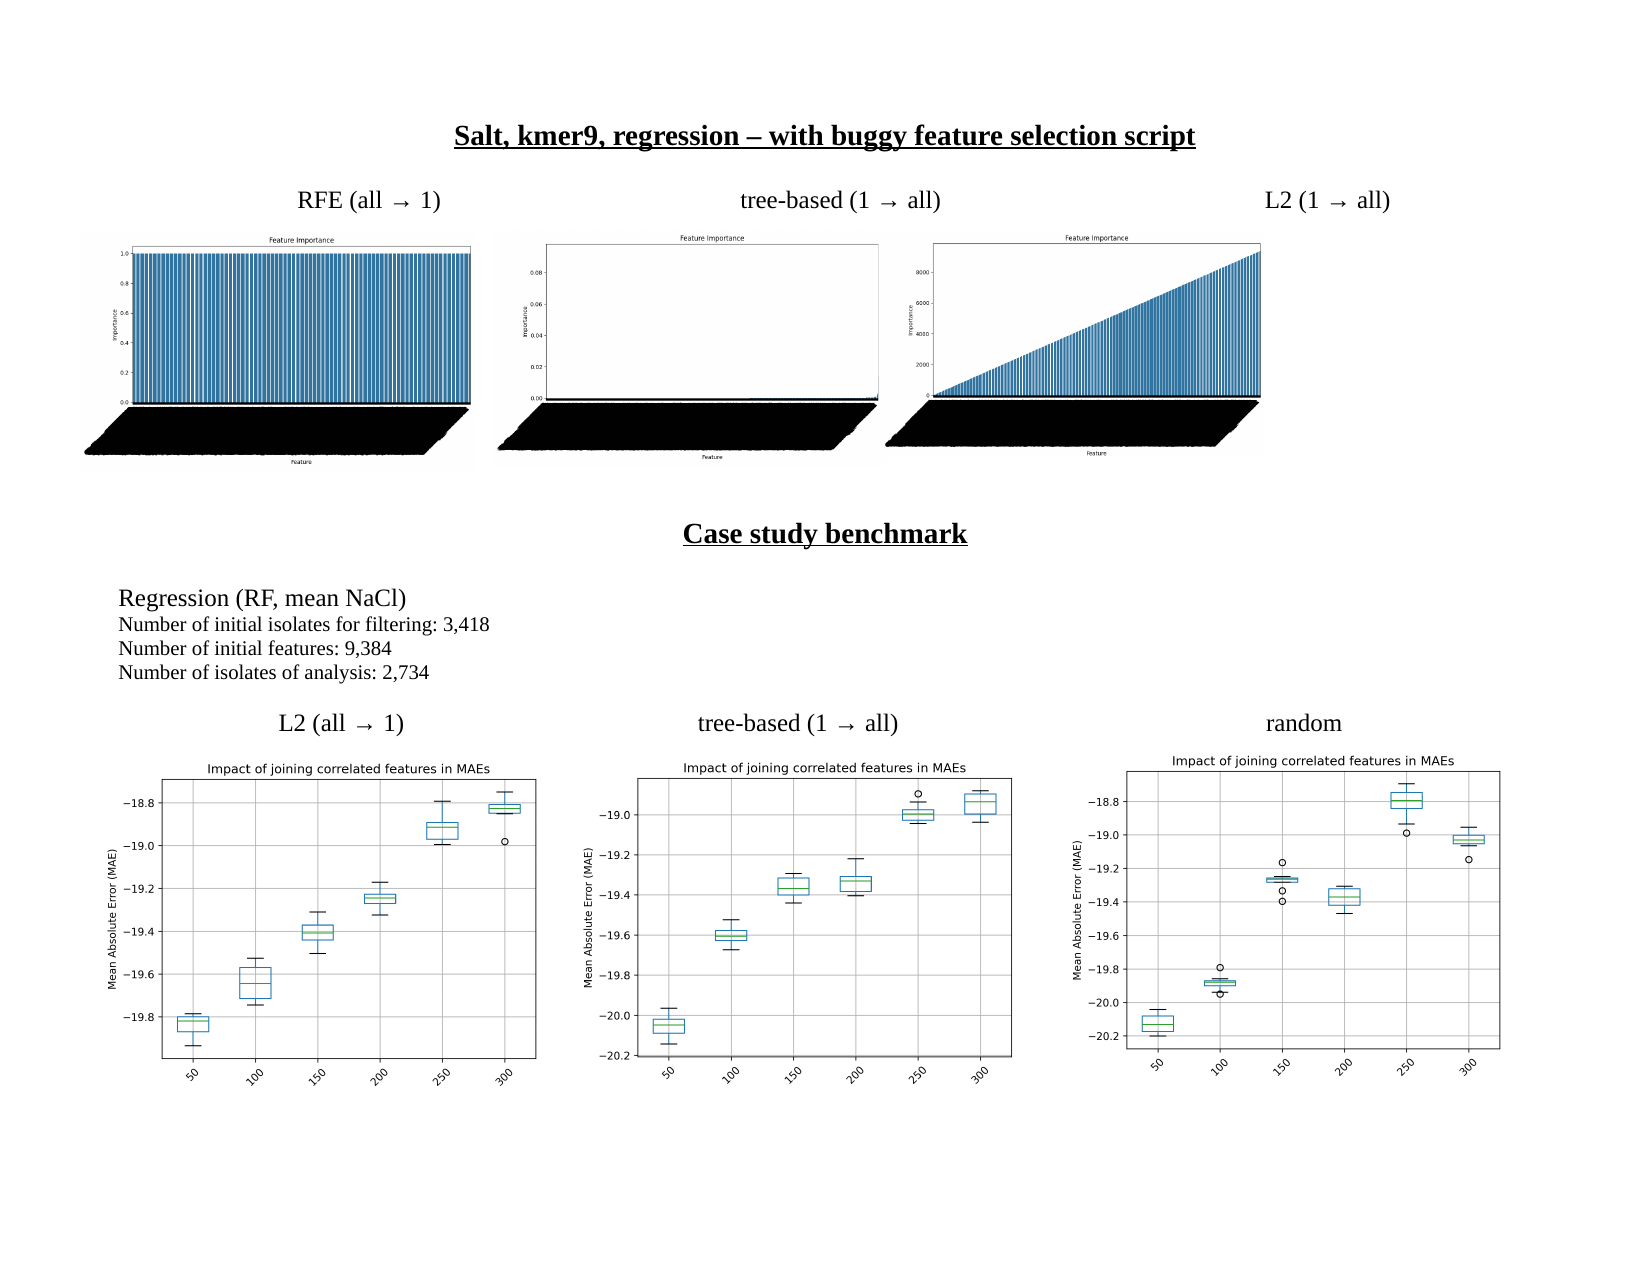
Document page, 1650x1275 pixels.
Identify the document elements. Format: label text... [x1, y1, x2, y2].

text Case study benchmark [118, 516, 1532, 549]
picture [77, 231, 476, 471]
text L2 (all → 1) tree-based (1 → all) random [118, 708, 1532, 737]
picture [576, 755, 1018, 1093]
picture [490, 229, 1266, 466]
text Number of isolates of analysis: 2,734 [118, 660, 1532, 684]
text Salt, kmer9, regression – with buggy feature selection script [118, 118, 1532, 152]
picture [1066, 748, 1507, 1085]
text RFE (all → 1) tree-based (1 → all) L2 (1 → all) [118, 185, 1532, 214]
text Number of initial isolates for filtering: 3,418 [118, 612, 1532, 636]
picture [100, 757, 543, 1095]
text Number of initial features: 9,384 [118, 636, 1532, 660]
text Regression (RF, mean NaCl) [118, 583, 1532, 612]
